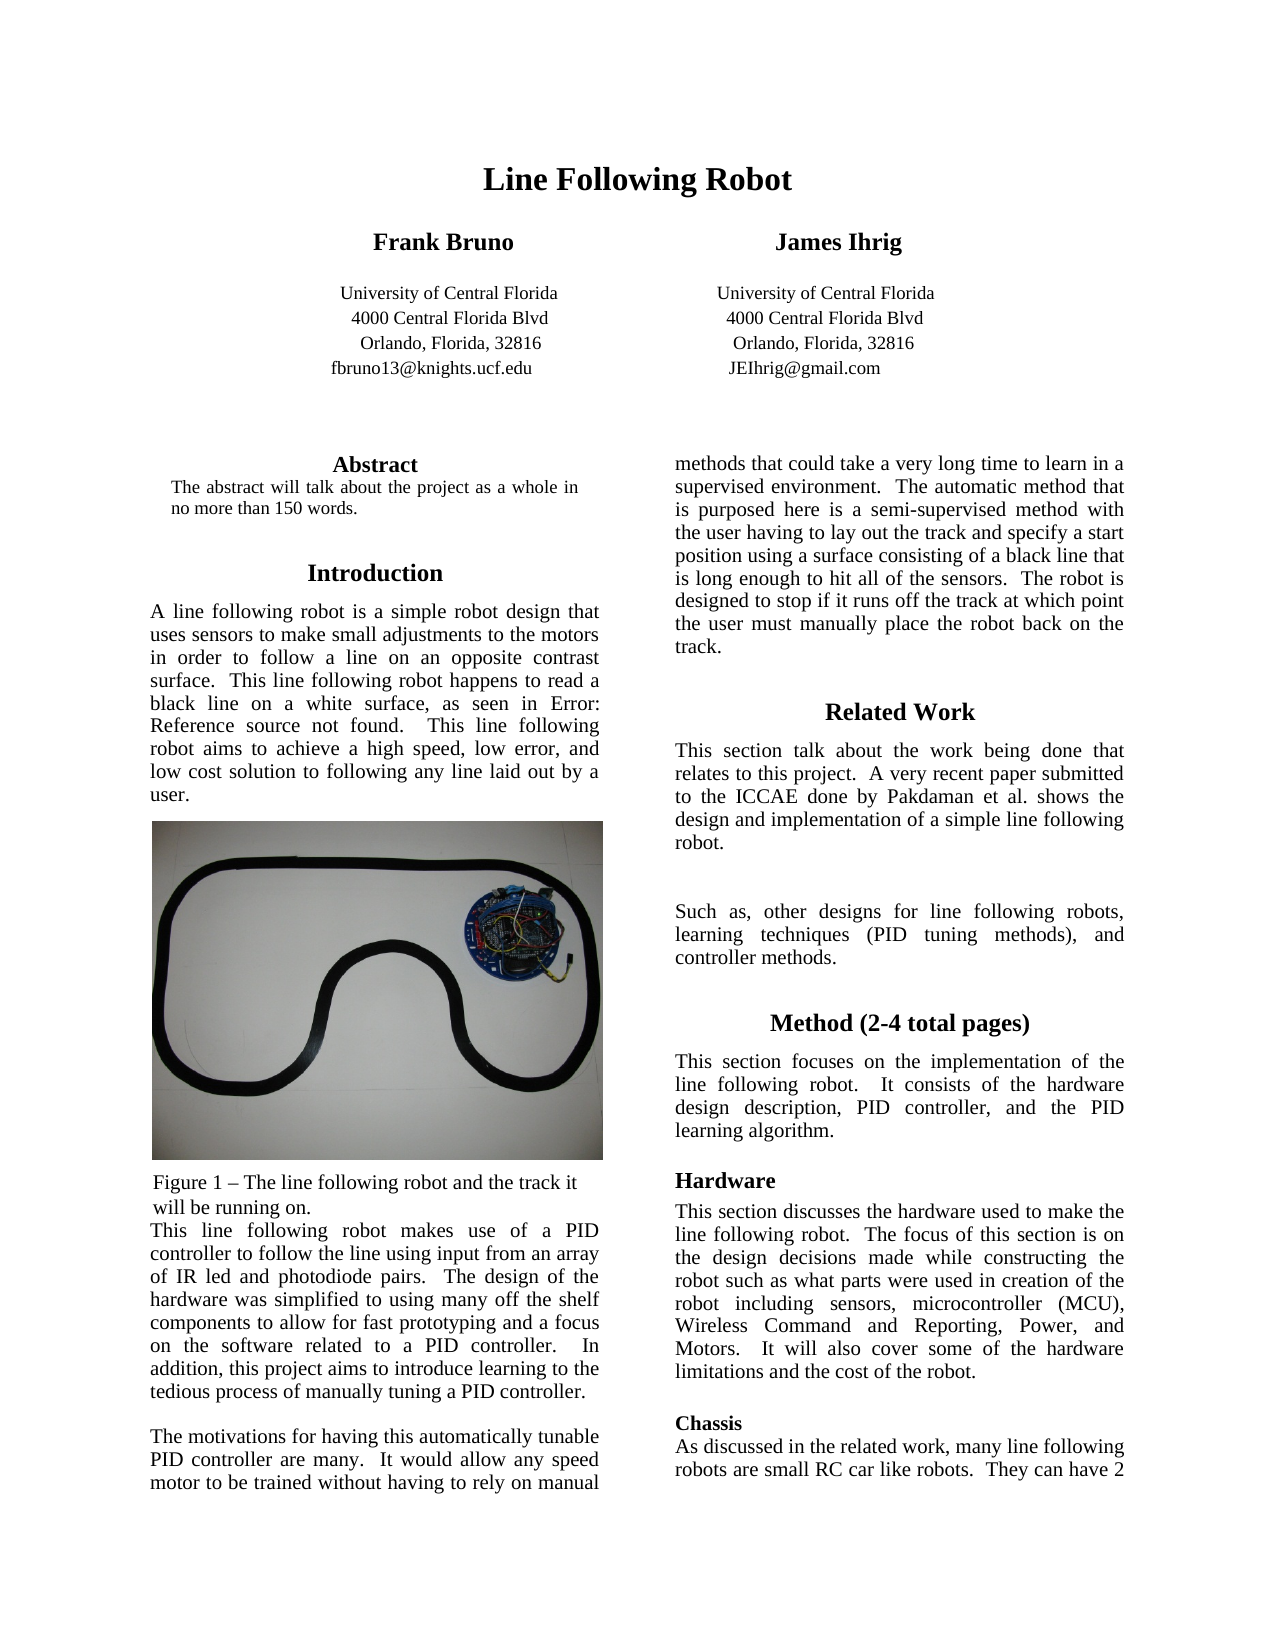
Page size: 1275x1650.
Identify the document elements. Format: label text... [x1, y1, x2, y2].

subtitle Introduction [150, 556, 600, 587]
text Such as, other designs for line following robots, learning techniques (PID tuning methods), and controller methods. [675, 900, 1125, 969]
text University of Central Florida University of Central Florida 4000 Central Florida Blvd 4000 Central Florida Blvd [171, 279, 1104, 329]
text This section focuses on the implementation of the line following robot. It consists of the hardware design description, PID controller, and the PID learning algorithm. [675, 1050, 1125, 1142]
title Line Following Robot [150, 150, 1125, 200]
text The motivations for having this automatically tunable PID controller are many. It would allow any speed motor to be trained without having to rely on manual [150, 1426, 600, 1494]
text fbruno13@knights.ucf.edu JEIhrig@gmail.com [171, 354, 1104, 379]
subtitle Method (2-4 total pages) [675, 1006, 1125, 1037]
subtitle Frank Bruno James Ihrig [150, 225, 1125, 256]
text As discussed in the related work, many line following robots are small RC car like robots. They can have 2 [675, 1435, 1125, 1481]
title Abstract [150, 452, 600, 477]
text A line following robot is a simple robot design that uses sensors to make small adjustments to the motors in order to follow a line on an opposite contrast surface. This line following robot happens to read a black line on a white surface, as seen in Figure 1. This line following robot aims to achieve a high speed, low error, and low cost solution to following any line laid out by a user. [150, 600, 600, 806]
text methods that could take a very long time to learn in a supervised environment. The automatic method that is purposed here is a semi-supervised method with the user having to lay out the track and specify a start position using a surface consisting of a black line that is long enough to hit all of the sensors. The robot is designed to stop if it runs off the track at which point the user must manually place the robot back on the track. [675, 452, 1125, 658]
text This section talk about the work being done that relates to this project. A very recent paper submitted to the ICCAE done by Pakdaman et al. shows the design and implementation of a simple line following robot. [675, 739, 1125, 854]
subtitle Chassis [675, 1412, 1125, 1435]
subtitle Related Work [675, 696, 1125, 727]
text Orlando, Florida, 32816 Orlando, Florida, 32816 [171, 329, 1104, 354]
subtitle Hardware [675, 1167, 1125, 1194]
text This line following robot makes use of a PID controller to follow the line using input from an array of IR led and photodiode pairs. The design of the hardware was simplified to using many off the shelf components to allow for fast prototyping and a focus on the software related to a PID controller. In addition, this project aims to introduce learning to the tedious process of manually tuning a PID controller. [150, 829, 600, 1403]
text This section discusses the hardware used to make the line following robot. The focus of this section is on the design decisions made while constructing the robot such as what parts were used in creation of the robot including sensors, microcontroller (MCU), Wireless Command and Reporting, Power, and Motors. It will also cover some of the hardware limitations and the cost of the robot. [675, 1200, 1125, 1383]
text The abstract will talk about the project as a whole in no more than 150 words. [171, 477, 579, 519]
